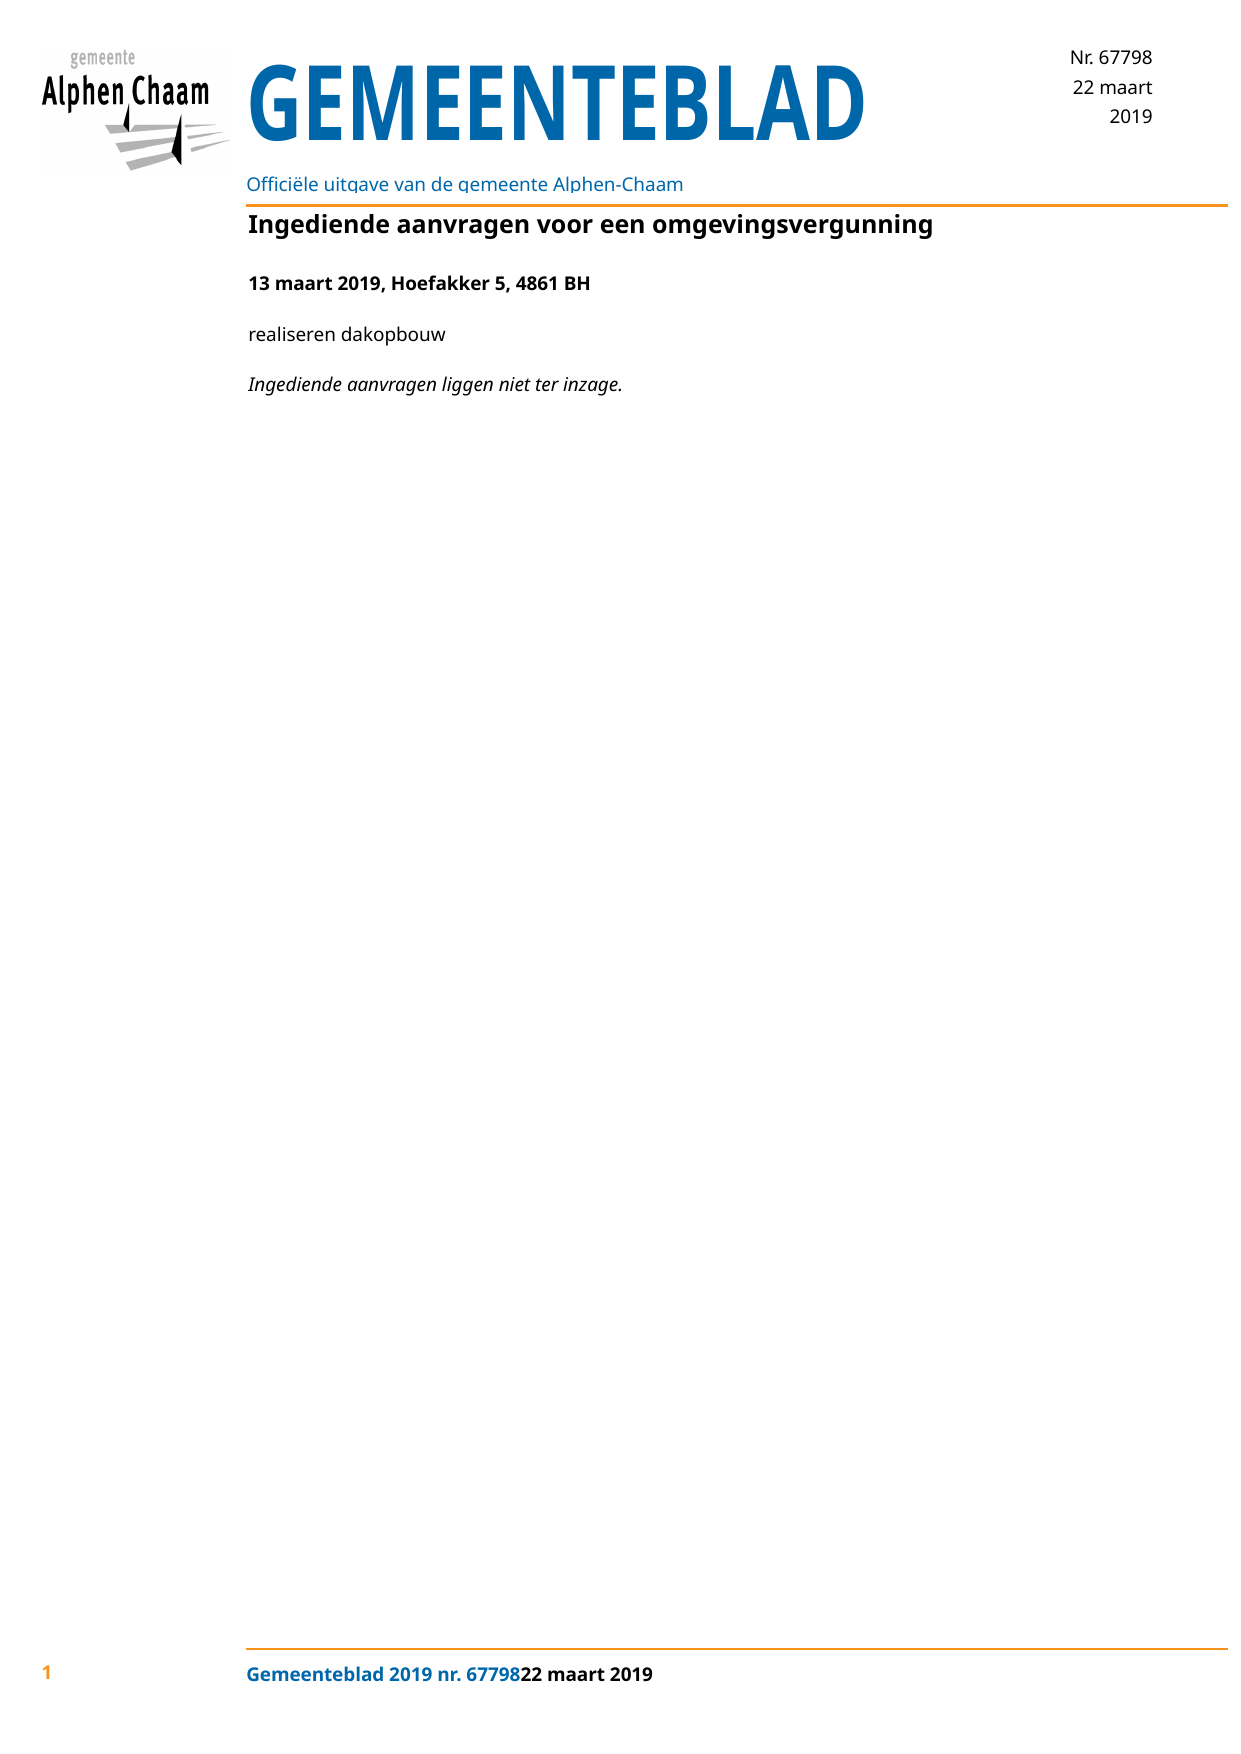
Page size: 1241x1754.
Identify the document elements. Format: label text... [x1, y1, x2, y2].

text realiseren dakopbouw [248, 321, 1152, 346]
text Ingediende aanvragen liggen niet ter inzage. [248, 371, 1152, 397]
text Ingediende aanvragen voor een omgevingsvergunning [248, 207, 1152, 241]
text 13 maart 2019, Hoefakker 5, 4861 BH [248, 270, 1152, 296]
picture [41, 47, 231, 172]
